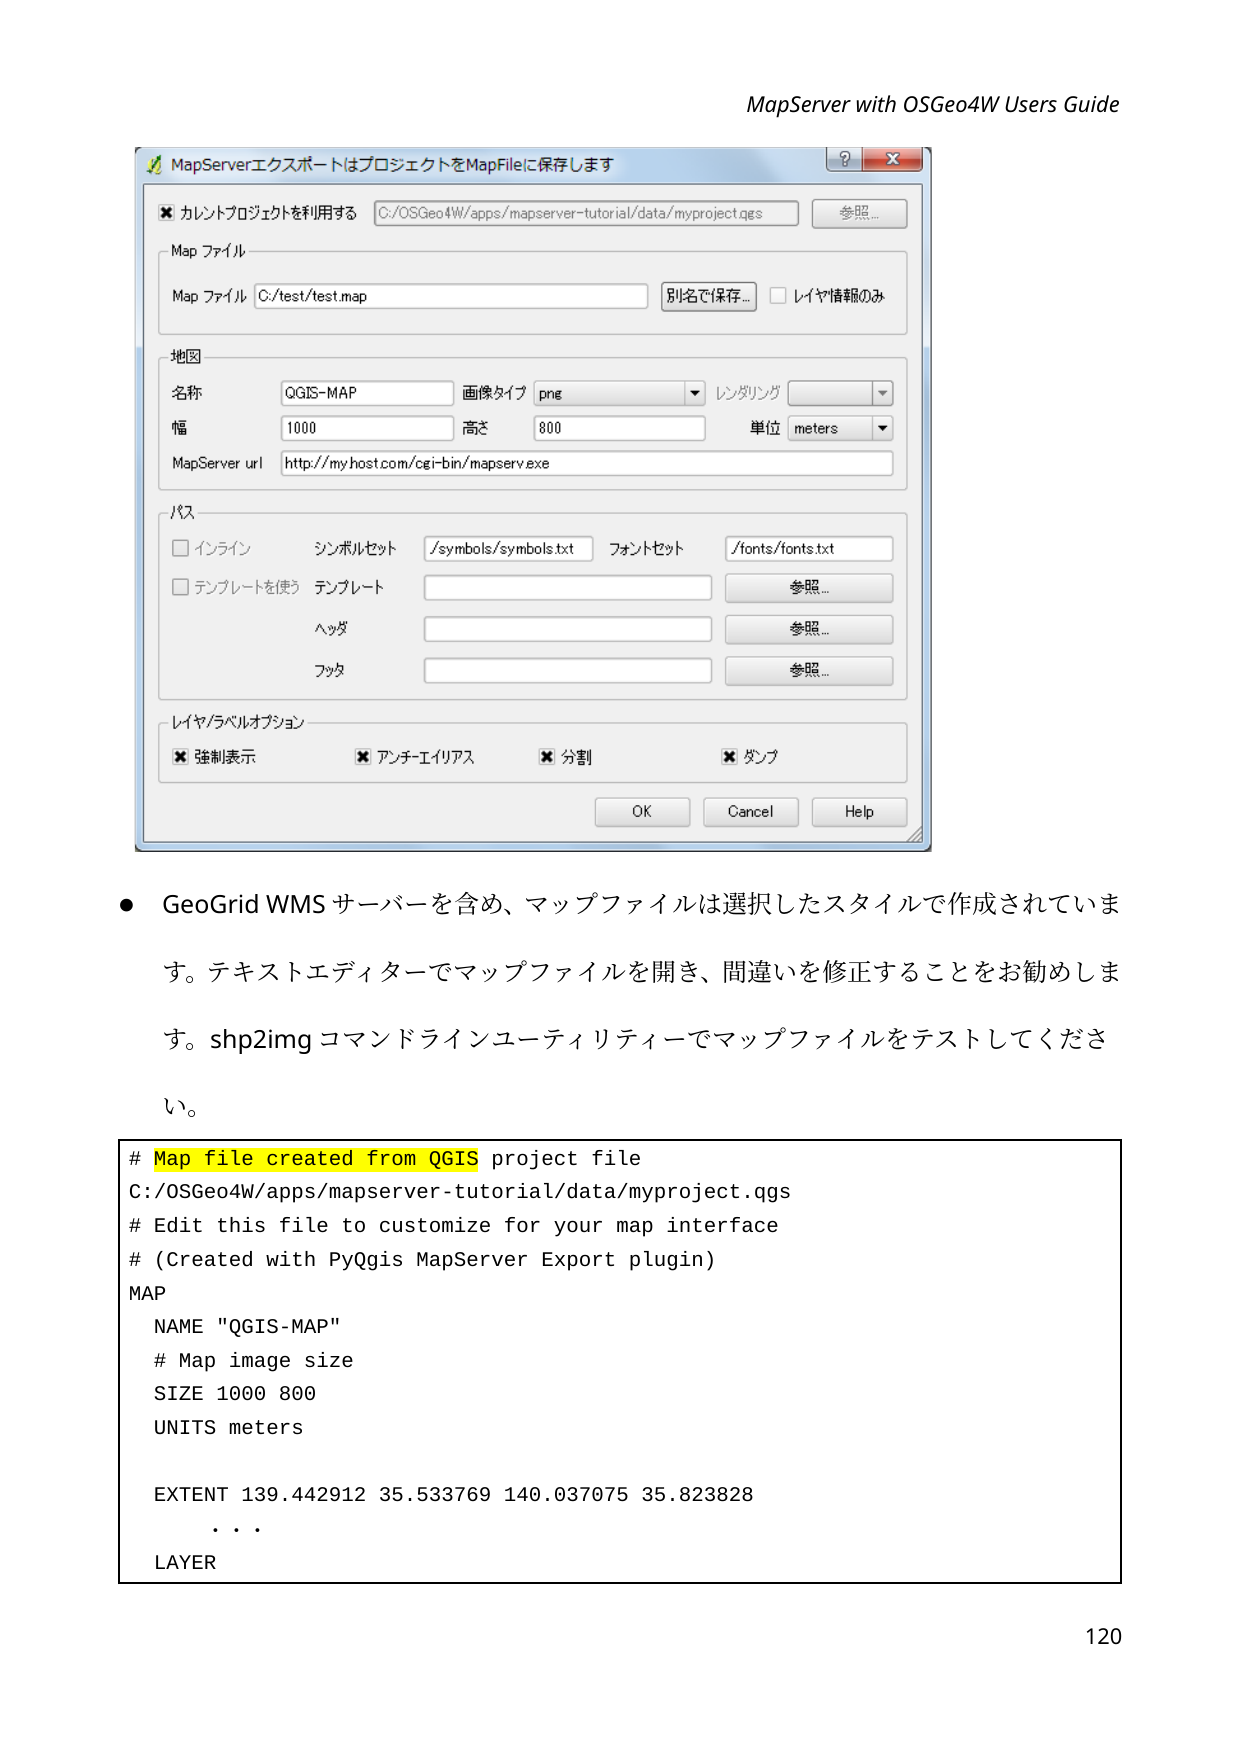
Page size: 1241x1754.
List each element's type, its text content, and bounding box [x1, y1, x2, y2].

text # Map file created from QGIS project file C:/OSGeo4W/apps/mapserver-tutorial/data/myproject.qgs [120, 1141, 1120, 1206]
text SIZE 1000 800 [120, 1374, 1120, 1408]
text # Edit this file to customize for your map interface [120, 1206, 1120, 1240]
text NAME "QGIS-MAP" [120, 1307, 1120, 1341]
picture [134, 147, 932, 852]
text MAP [120, 1273, 1120, 1307]
text UNITS meters [120, 1408, 1120, 1446]
text ・・・ [120, 1509, 1120, 1542]
list GeoGrid WMSサーバーを含め、マップファイルは選択したスタイルで作成されています。テキストエディターでマップファイルを開き、間違いを修正することをお勧めします。shp2imgコマンドラインユーティリティーでマップファイルをテストしてください。 [118, 869, 1122, 1139]
text LAYER [120, 1542, 1120, 1582]
text # (Created with PyQgis MapServer Export plugin) [120, 1240, 1120, 1273]
text # Map image size [120, 1341, 1120, 1374]
text EXTENT 139.442912 35.533769 140.037075 35.823828 [120, 1475, 1120, 1509]
